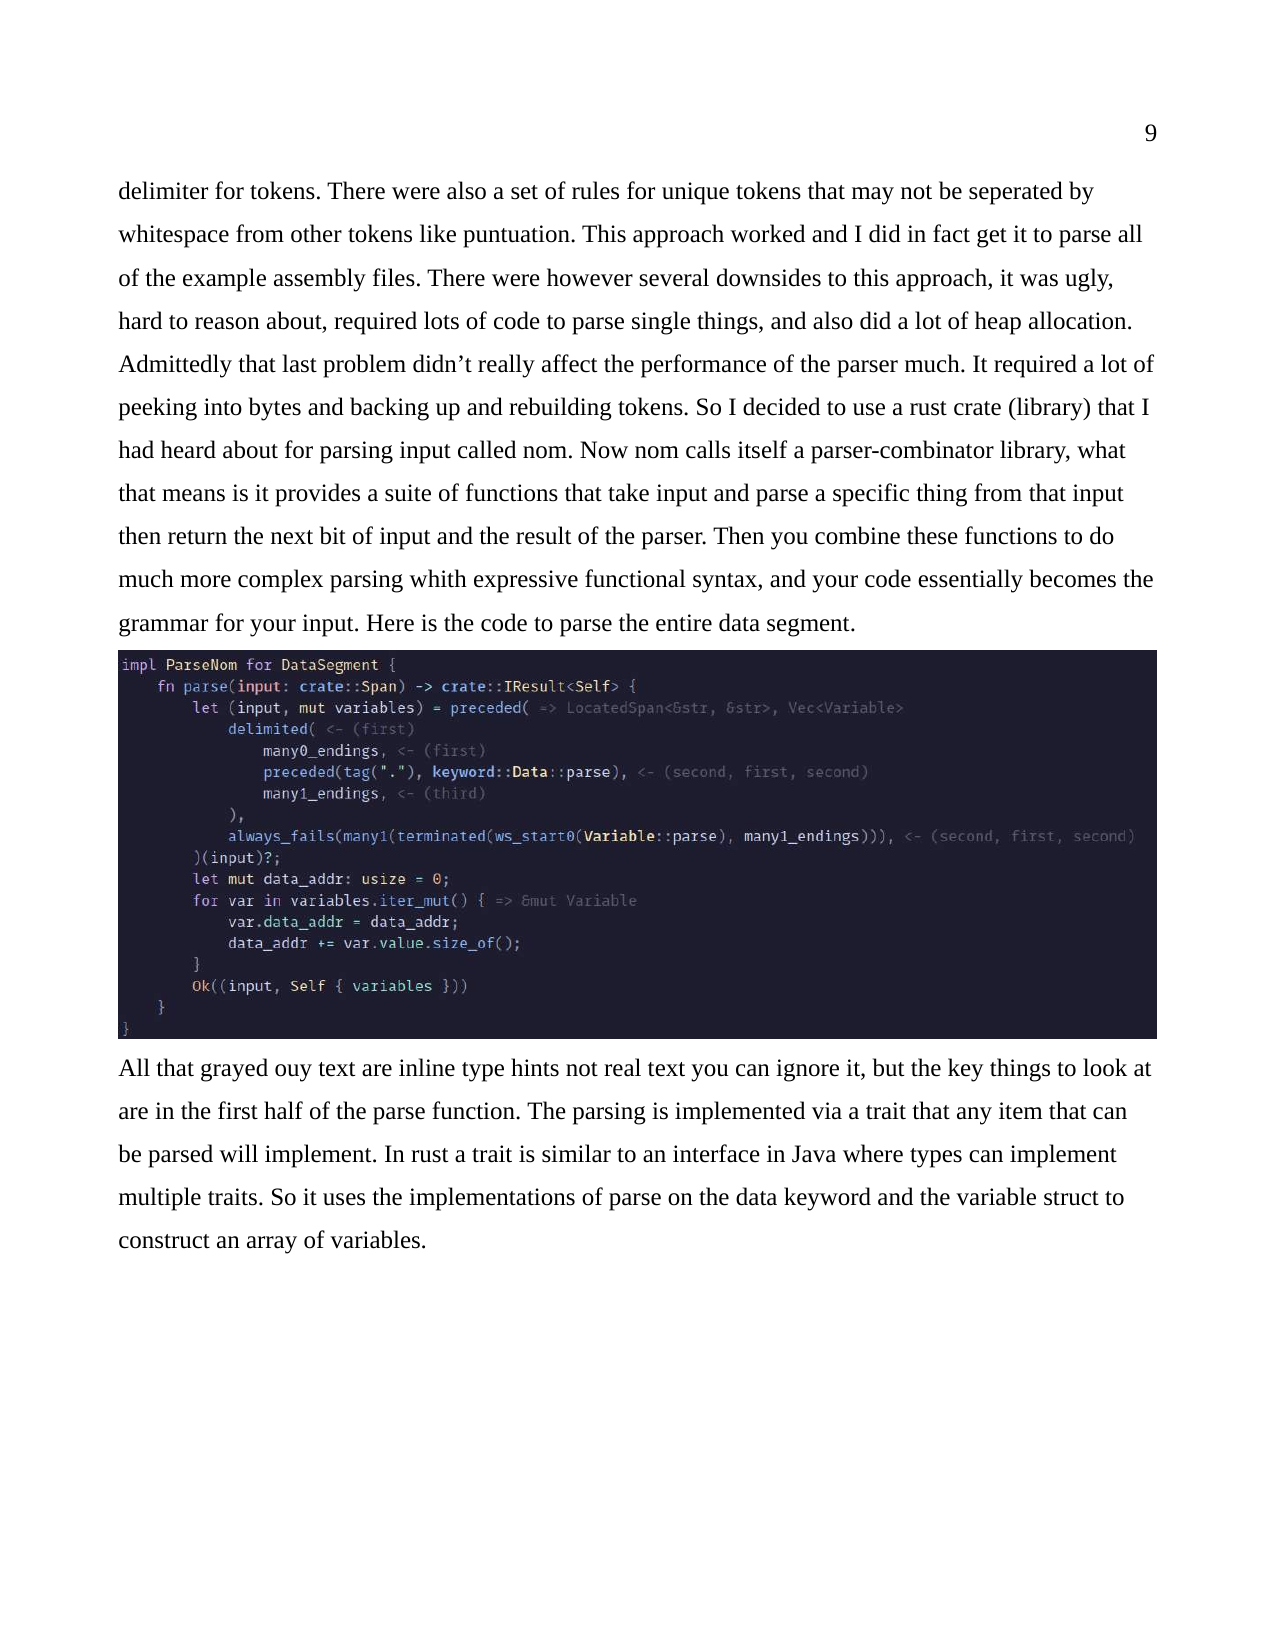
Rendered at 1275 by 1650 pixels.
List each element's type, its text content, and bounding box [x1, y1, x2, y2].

picture [118, 650, 1157, 1039]
text All that grayed ouy text are inline type hints not real text you can ignore it, but the key things to look at are in the first half of the parse function. The parsing is implemented via a trait that any item that can be parsed will implement. In rust a trait is similar to an interface in Java where types can implement multiple traits. So it uses the implementations of parse on the data keyword and the variable struct to construct an array of variables. [118, 1053, 1157, 1254]
text delimiter for tokens. There were also a set of rules for unique tokens that may not be seperated by whitespace from other tokens like puntuation. This approach worked and I did in fact get it to parse all of the example assembly files. There were however several downsides to this approach, it was ugly, hard to reason about, required lots of code to parse single things, and also did a lot of heap allocation. Admittedly that last problem didn’t really affect the performance of the parser much. It required a lot of peeking into bytes and backing up and rebuilding tokens. So I decided to use a rust crate (library) that I had heard about for parsing input called nom. Now nom calls itself a parser-combinator library, what that means is it provides a suite of functions that take input and parse a specific thing from that input then return the next bit of input and the result of the parser. Then you combine these functions to do much more complex parsing whith expressive functional syntax, and your code essentially becomes the grammar for your input. Here is the code to parse the entire data segment. [118, 176, 1157, 636]
